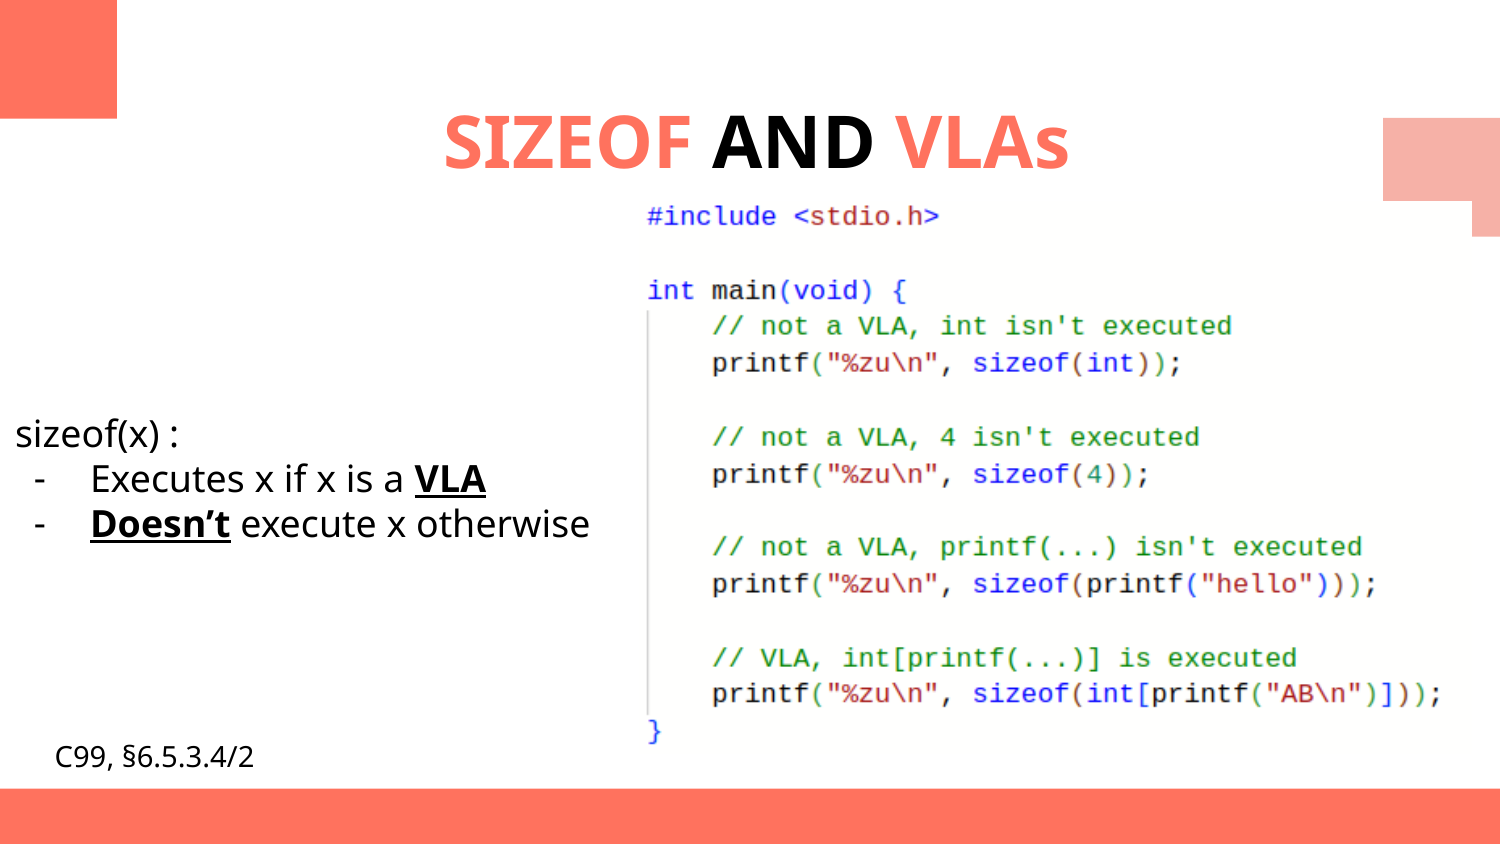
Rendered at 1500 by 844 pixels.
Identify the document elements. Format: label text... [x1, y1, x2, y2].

picture [639, 201, 1472, 754]
title SIZEOF AND VLAs [105, 102, 1410, 177]
text_box sizeof(x) : Executes x if x is a VLA Doesn’t execute x otherwise [0, 394, 639, 560]
text_box C99, §6.5.3.4/2 [39, 722, 283, 786]
